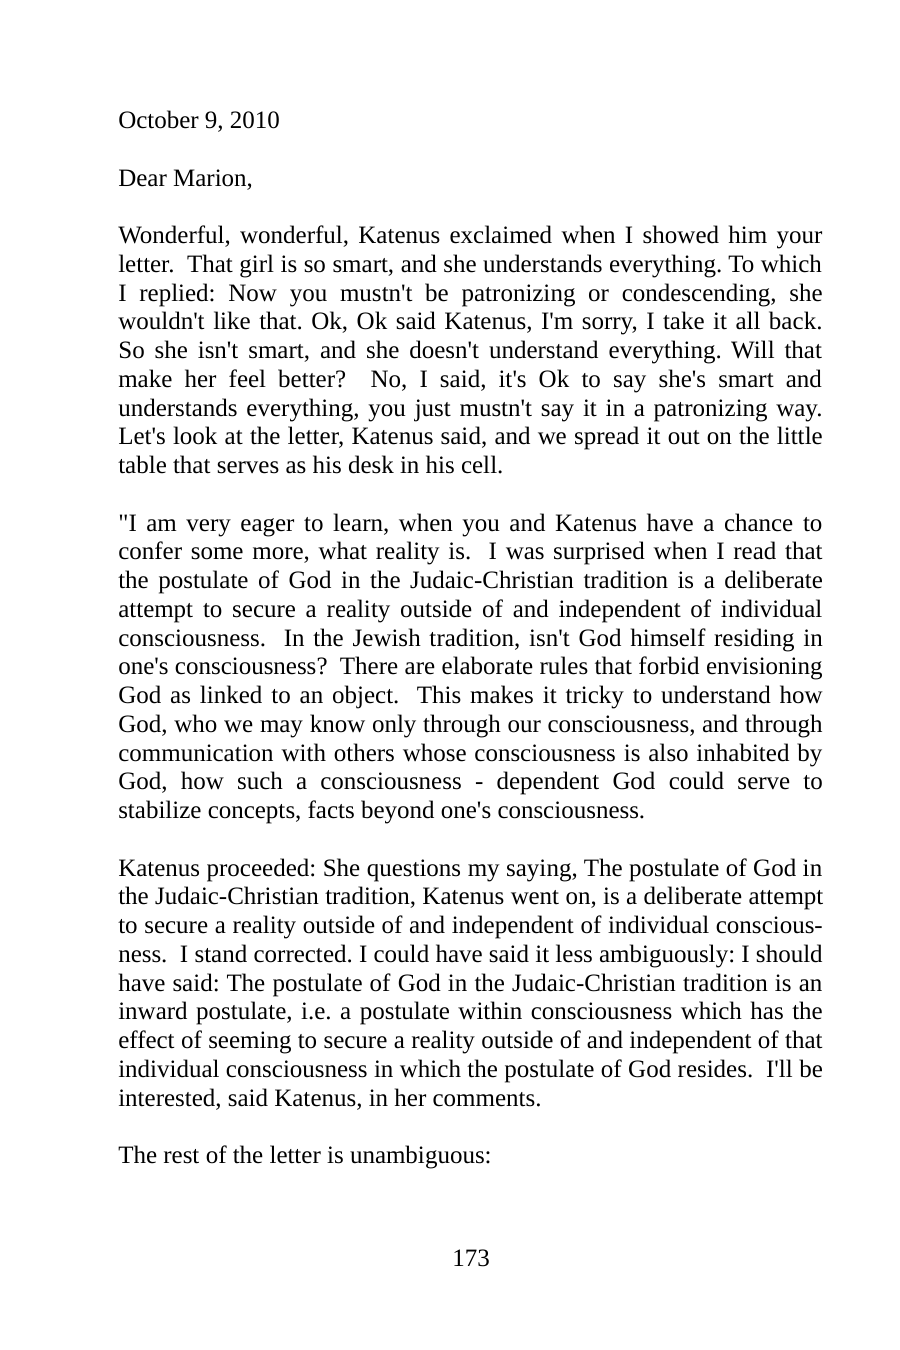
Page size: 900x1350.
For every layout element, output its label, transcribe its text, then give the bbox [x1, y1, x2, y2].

text The rest of the letter is unambiguous: [118, 1140, 823, 1169]
text "I am very eager to learn, when you and Katenus have a chance to confer some more, what reality is. I was surprised when I read that the postulate of God in the Judaic-Christian tradition is a deliberate attempt to secure a reality outside of and independent of individual consciousness. In the Jewish tradition, isn't God himself residing in one's consciousness? There are elaborate rules that forbid envisioning God as linked to an object. This makes it tricky to understand how God, who we may know only through our consciousness, and through communication with others whose consciousness is also inhabited by God, how such a consciousness - dependent God could serve to stabilize concepts, facts beyond one's consciousness. [118, 508, 823, 824]
text Katenus proceeded: She questions my saying, The postulate of God in the Judaic-Christian tradition, Katenus went on, is a deliberate attempt to secure a reality outside of and independent of individual conscious-ness. I stand corrected. I could have said it less ambiguously: I should have said: The postulate of God in the Judaic-Christian tradition is an inward postulate, i.e. a postulate within consciousness which has the effect of seeming to secure a reality outside of and independent of that individual consciousness in which the postulate of God resides. I'll be interested, said Katenus, in her comments. [118, 853, 823, 1111]
text Wonderful, wonderful, Katenus exclaimed when I showed him your letter. That girl is so smart, and she understands everything. To which I replied: Now you mustn't be patronizing or condescending, she wouldn't like that. Ok, Ok said Katenus, I'm sorry, I take it all back. So she isn't smart, and she doesn't understand everything. Will that make her feel better? No, I said, it's Ok to say she's smart and understands everything, you just mustn't say it in a patronizing way. Let's look at the letter, Katenus said, and we spread it out on the little table that serves as his desk in his cell. [118, 220, 823, 479]
text Dear Marion, [118, 163, 823, 191]
text October 9, 2010 [118, 105, 823, 134]
